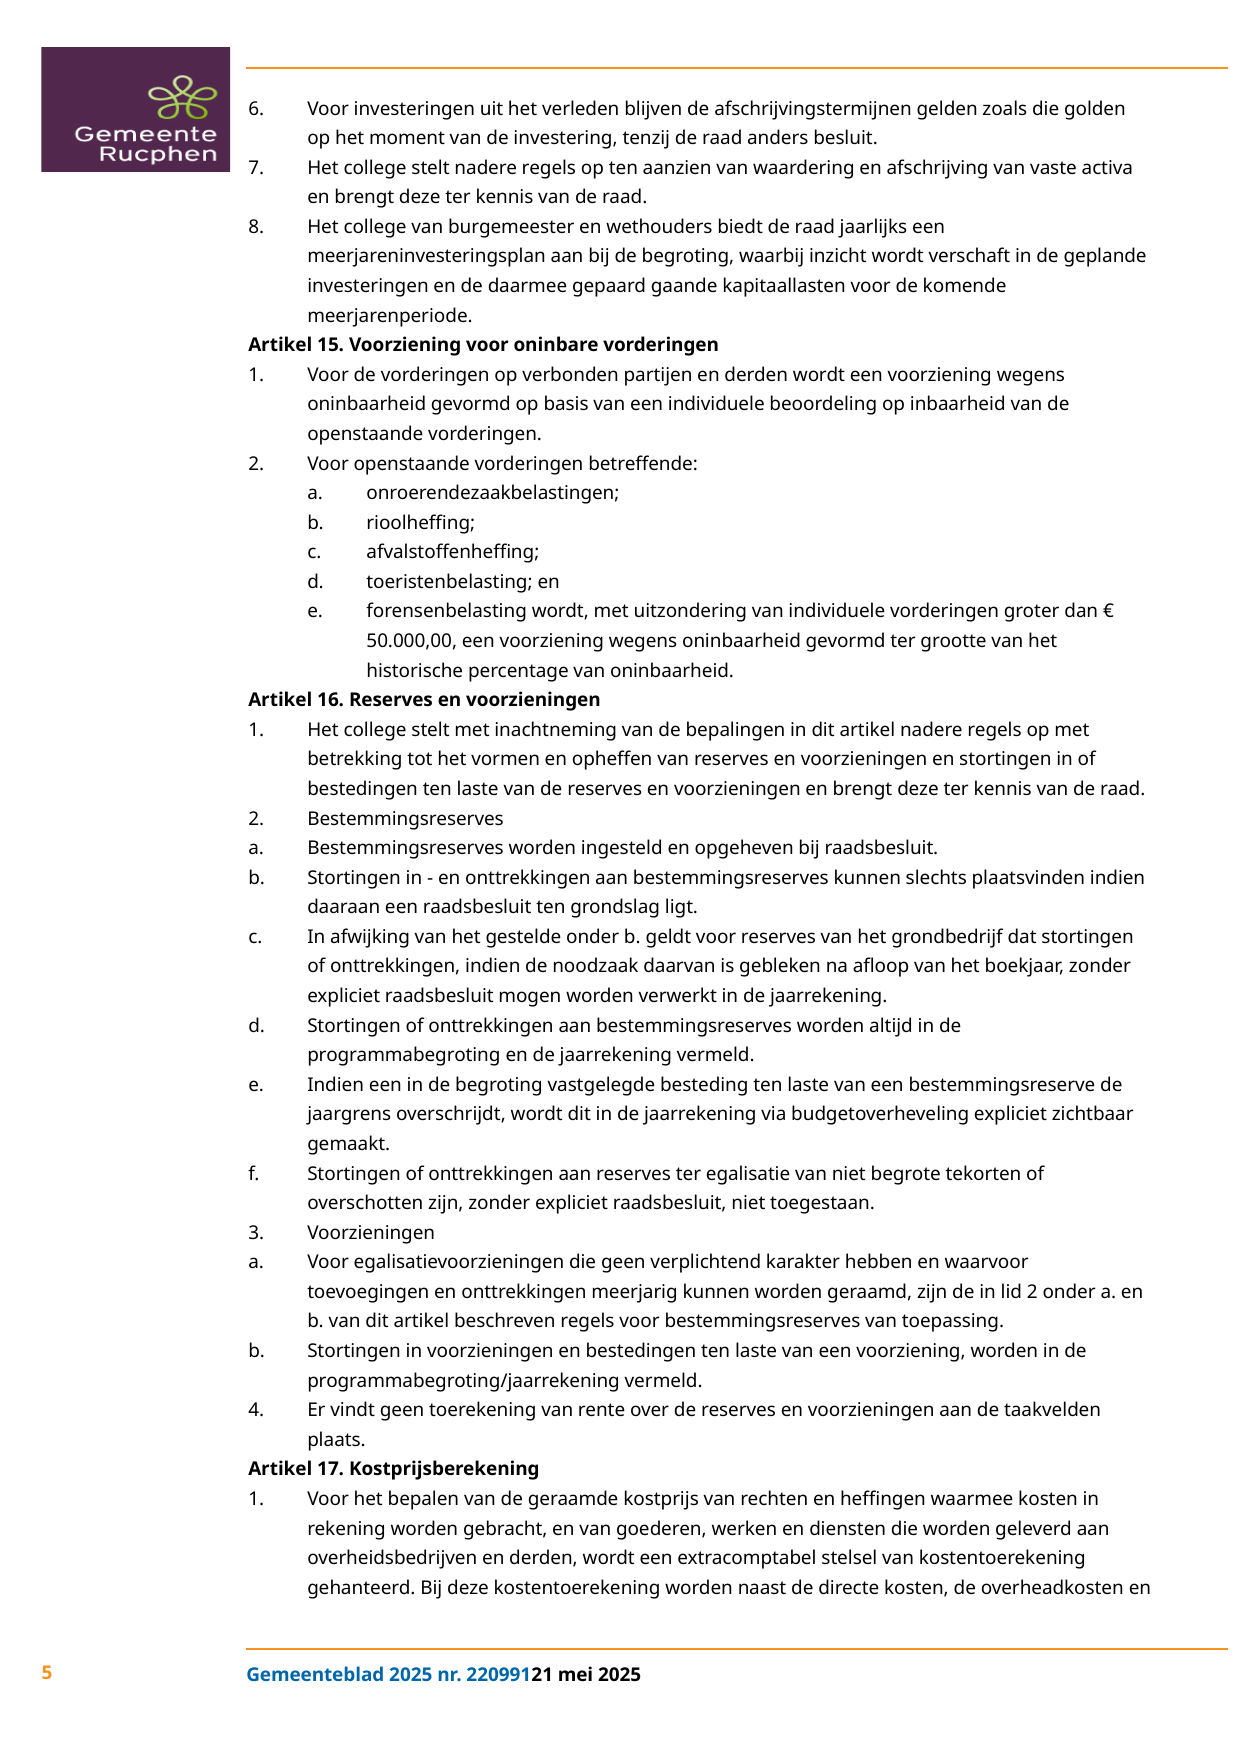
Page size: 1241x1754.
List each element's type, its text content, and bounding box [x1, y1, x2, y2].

list afvalstoffenheffing; [307, 538, 1152, 564]
list Er vindt geen toerekening van rente over de reserves en voorzieningen aan de taakvelden plaats. [248, 1396, 1152, 1452]
list Het college stelt nadere regels op ten aanzien van waardering en afschrijving van vaste activa en brengt deze ter kennis van de raad. [248, 154, 1152, 209]
list Voor egalisatievoorzieningen die geen verplichtend karakter hebben en waarvoor toevoegingen en onttrekkingen meerjarig kunnen worden geraamd, zijn de in lid 2 onder a. en b. van dit artikel beschreven regels voor bestemmingsreserves van toepassing. [248, 1248, 1152, 1333]
list Het college stelt met inachtneming van de bepalingen in dit artikel nadere regels op met betrekking tot het vormen en opheffen van reserves en voorzieningen en stortingen in of bestedingen ten laste van de reserves en voorzieningen en brengt deze ter kennis van de raad. [248, 716, 1152, 801]
picture [41, 47, 231, 172]
list toeristenbelasting; en [307, 568, 1152, 594]
list Bestemmingsreserves worden ingesteld en opgeheven bij raadsbesluit. [248, 834, 1152, 860]
list Voorzieningen [248, 1219, 1152, 1245]
text Artikel 15. Voorziening voor oninbare vorderingen [248, 331, 1152, 357]
list onroerendezaakbelastingen; [307, 479, 1152, 505]
list forensenbelasting wordt, met uitzondering van individuele vorderingen groter dan € 50.000,00, een voorziening wegens oninbaarheid gevormd ter grootte van het historische percentage van oninbaarheid. [307, 598, 1152, 683]
list Voor investeringen uit het verleden blijven de afschrijvingstermijnen gelden zoals die golden op het moment van de investering, tenzij de raad anders besluit. [248, 95, 1152, 150]
list Voor de vorderingen op verbonden partijen en derden wordt een voorziening wegens oninbaarheid gevormd op basis van een individuele beoordeling op inbaarheid van de openstaande vorderingen. [248, 361, 1152, 446]
list Voor openstaande vorderingen betreffende: [248, 450, 1152, 476]
list Stortingen in voorzieningen en bestedingen ten laste van een voorziening, worden in de programmabegroting/jaarrekening vermeld. [248, 1337, 1152, 1393]
list Voor het bepalen van de geraamde kostprijs van rechten en heffingen waarmee kosten in rekening worden gebracht, en van goederen, werken en diensten die worden geleverd aan overheidsbedrijven en derden, wordt een extracomptabel stelsel van kostentoerekening gehanteerd. Bij deze kostentoerekening worden naast de directe kosten, de overheadkosten en [248, 1485, 1152, 1600]
text Artikel 16. Reserves en voorzieningen [248, 686, 1152, 712]
list Het college van burgemeester en wethouders biedt de raad jaarlijks een meerjareninvesteringsplan aan bij de begroting, waarbij inzicht wordt verschaft in de geplande investeringen en de daarmee gepaard gaande kapitaallasten voor de komende meerjarenperiode. [248, 213, 1152, 328]
list Bestemmingsreserves [248, 805, 1152, 831]
list In afwijking van het gestelde onder b. geldt voor reserves van het grondbedrijf dat stortingen of onttrekkingen, indien de noodzaak daarvan is gebleken na afloop van het boekjaar, zonder expliciet raadsbesluit mogen worden verwerkt in de jaarrekening. [248, 923, 1152, 1008]
list Stortingen of onttrekkingen aan reserves ter egalisatie van niet begrote tekorten of overschotten zijn, zonder expliciet raadsbesluit, niet toegestaan. [248, 1160, 1152, 1215]
list Stortingen in - en onttrekkingen aan bestemmingsreserves kunnen slechts plaatsvinden indien daaraan een raadsbesluit ten grondslag ligt. [248, 864, 1152, 919]
list rioolheffing; [307, 509, 1152, 535]
list Indien een in de begroting vastgelegde besteding ten laste van een bestemmingsreserve de jaargrens overschrijdt, wordt dit in de jaarrekening via budgetoverheveling expliciet zichtbaar gemaakt. [248, 1071, 1152, 1156]
list Stortingen of onttrekkingen aan bestemmingsreserves worden altijd in de programmabegroting en de jaarrekening vermeld. [248, 1012, 1152, 1067]
text Artikel 17. Kostprijsberekening [248, 1456, 1152, 1481]
